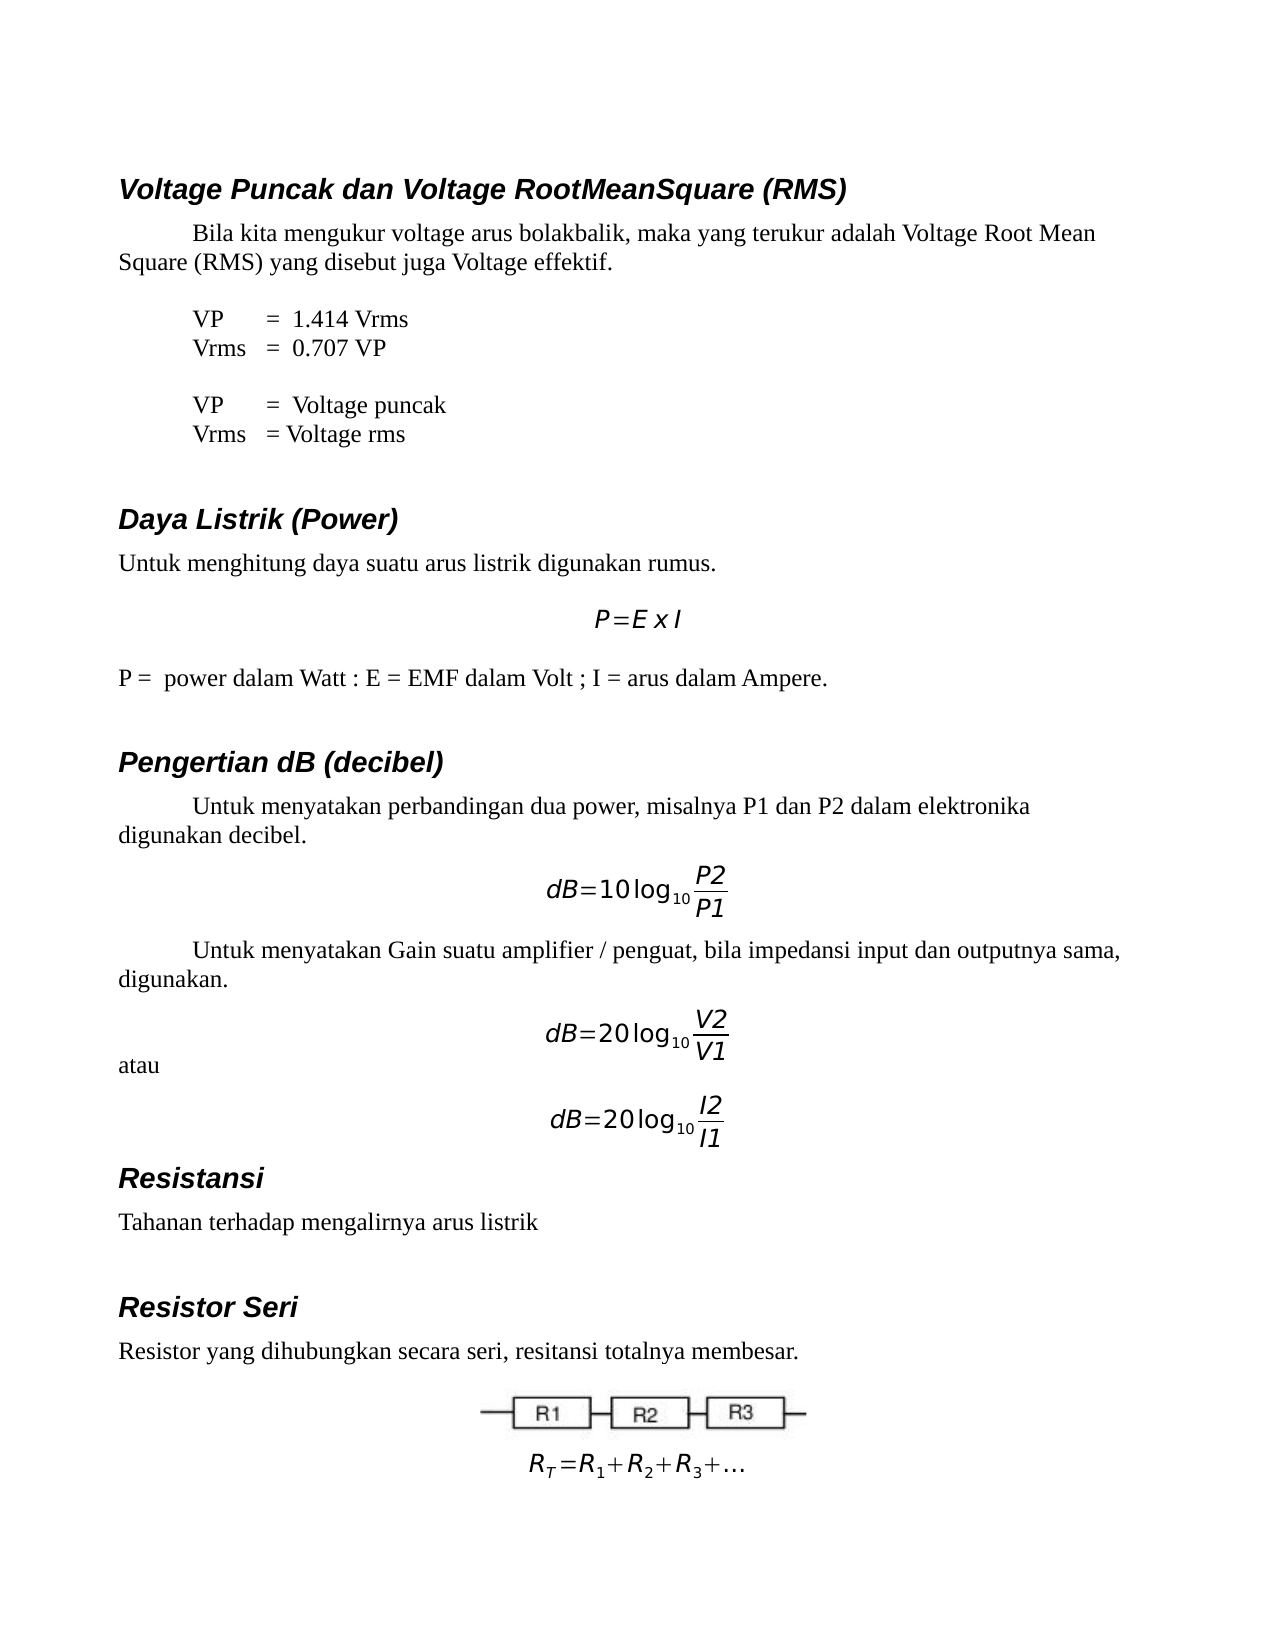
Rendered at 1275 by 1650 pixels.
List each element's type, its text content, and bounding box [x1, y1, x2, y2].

subtitle Pengertian dB (decibel) [118, 745, 1157, 779]
text atau [118, 1050, 1157, 1079]
subtitle Resistor Seri [118, 1290, 1157, 1323]
picture [468, 1364, 807, 1448]
text Vrms = Voltage rms [118, 419, 1157, 448]
text digunakan. [118, 964, 1157, 992]
subtitle Voltage Puncak dan Voltage Root­Mean­Square (RMS) [118, 172, 1157, 205]
text Resistor yang dihubungkan secara seri, resitansi totalnya membesar. [118, 1336, 1157, 1364]
subtitle Resistansi [118, 1161, 1157, 1195]
text Bila kita mengukur voltage arus bolak­balik, maka yang terukur adalah Voltage Root­ Mean­ [118, 218, 1157, 247]
subtitle Daya Listrik (Power) [118, 502, 1157, 535]
text digunakan decibel. [118, 820, 1157, 849]
text P = power dalam Watt : E = EMF dalam Volt ; I = arus dalam Ampere. [118, 663, 1157, 691]
text Square (RMS) yang disebut juga Voltage effektif. [118, 247, 1157, 275]
text VP = 1.414 Vrms [118, 304, 1157, 333]
text Untuk menyatakan Gain suatu amplifier / penguat, bila impedansi input dan outputnya sama, [118, 935, 1157, 964]
text Untuk menyatakan perbandingan dua power, misalnya P1 dan P2 dalam elektronika [118, 791, 1157, 820]
text Tahanan terhadap mengalirnya arus listrik [118, 1207, 1157, 1236]
text Untuk menghitung daya suatu arus listrik digunakan rumus. [118, 548, 1157, 576]
text Vrms = 0.707 VP [118, 333, 1157, 362]
text VP = Voltage puncak [118, 390, 1157, 419]
